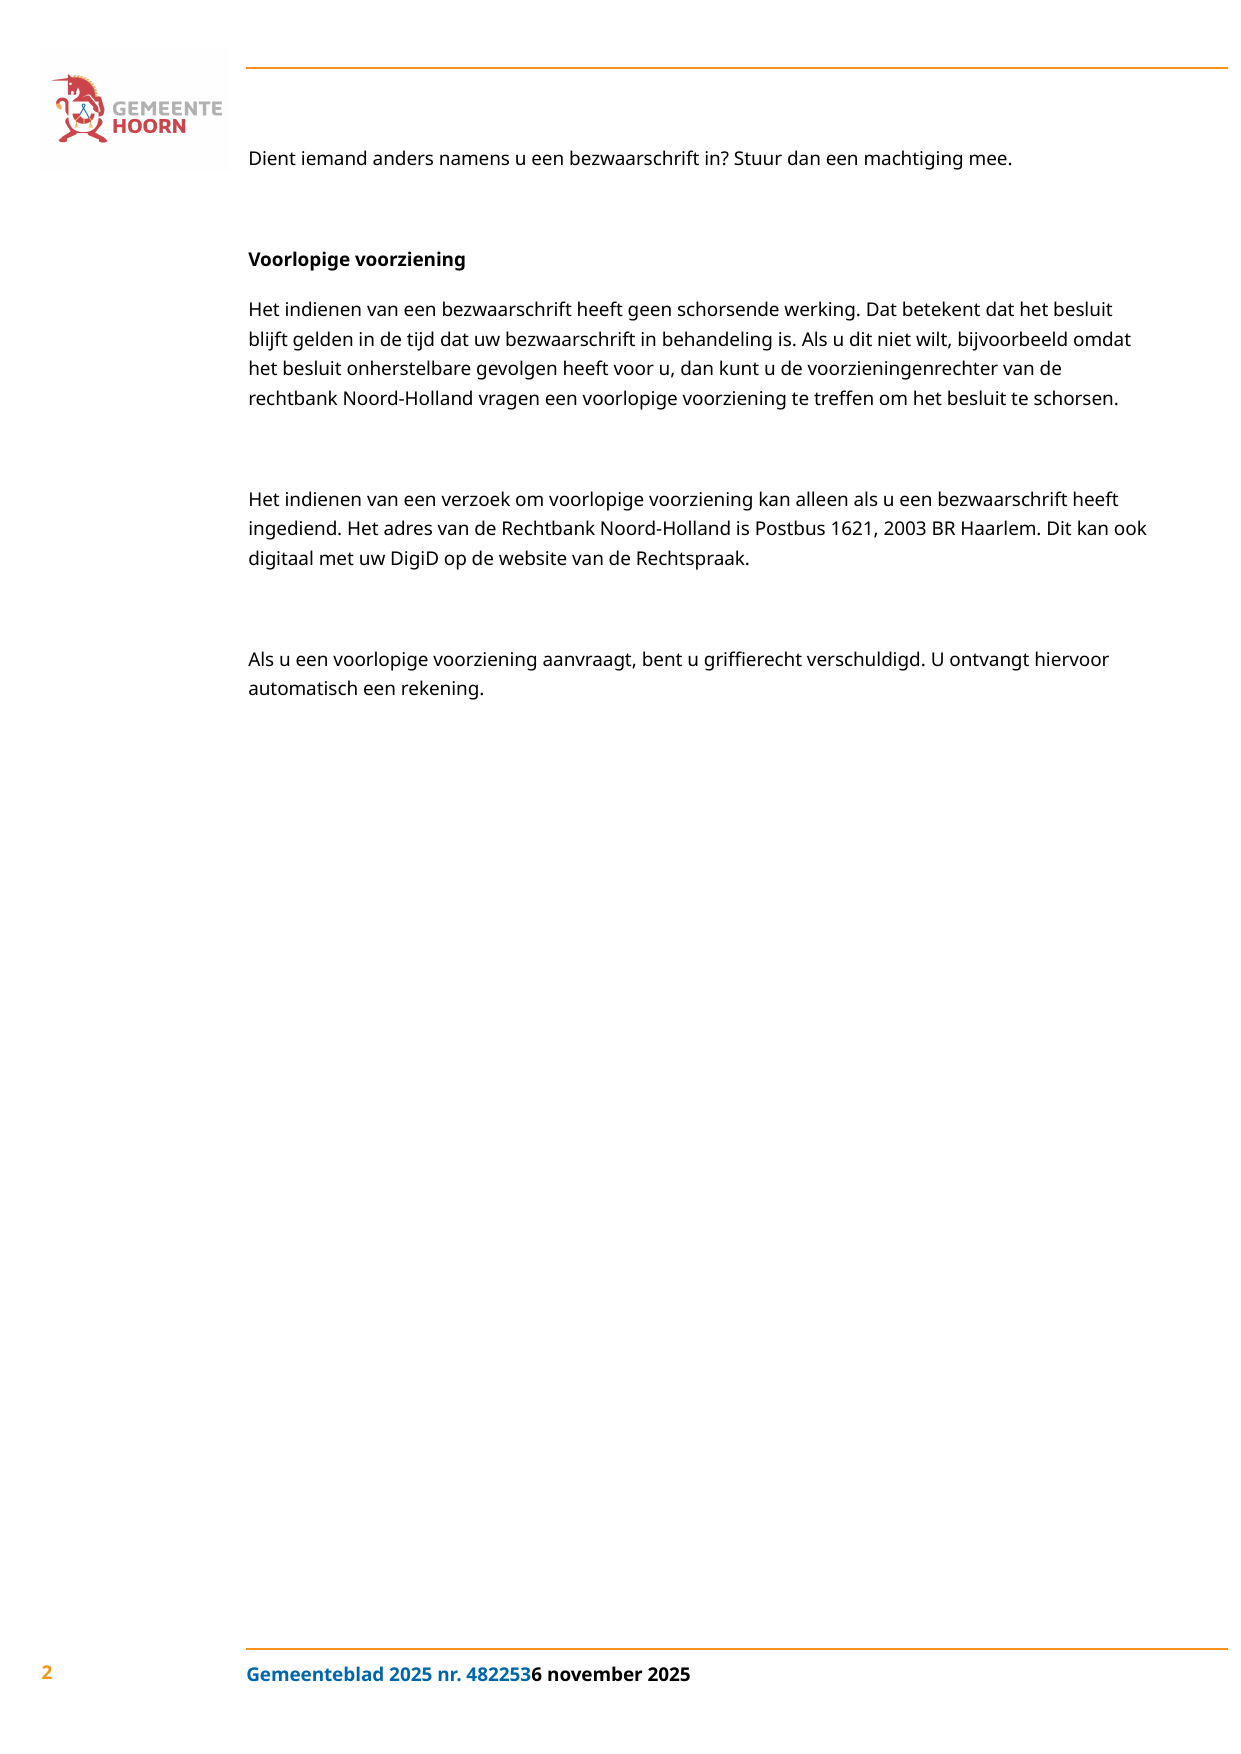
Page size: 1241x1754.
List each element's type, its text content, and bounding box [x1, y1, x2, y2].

text Als u een voorlopige voorziening aanvraagt, bent u griffierecht verschuldigd. U ontvangt hiervoor automatisch een rekening. [248, 646, 1152, 701]
text Het indienen van een verzoek om voorlopige voorziening kan alleen als u een bezwaarschrift heeft ingediend. Het adres van de Rechtbank Noord-Holland is Postbus 1621, 2003 BR Haarlem. Dit kan ook digitaal met uw DigiD op de website van de Rechtspraak. [248, 486, 1152, 571]
text Het indienen van een bezwaarschrift heeft geen schorsende werking. Dat betekent dat het besluit blijft gelden in de tijd dat uw bezwaarschrift in behandeling is. Als u dit niet wilt, bijvoorbeeld omdat het besluit onherstelbare gevolgen heeft voor u, dan kunt u de voorzieningenrechter van de rechtbank Noord-Holland vragen een voorlopige voorziening te treffen om het besluit te schorsen. [248, 296, 1152, 411]
text Dient iemand anders namens u een bezwaarschrift in? Stuur dan een machtiging mee. [248, 145, 1152, 171]
text Voorlopige voorziening [248, 246, 1152, 272]
picture [41, 47, 231, 172]
